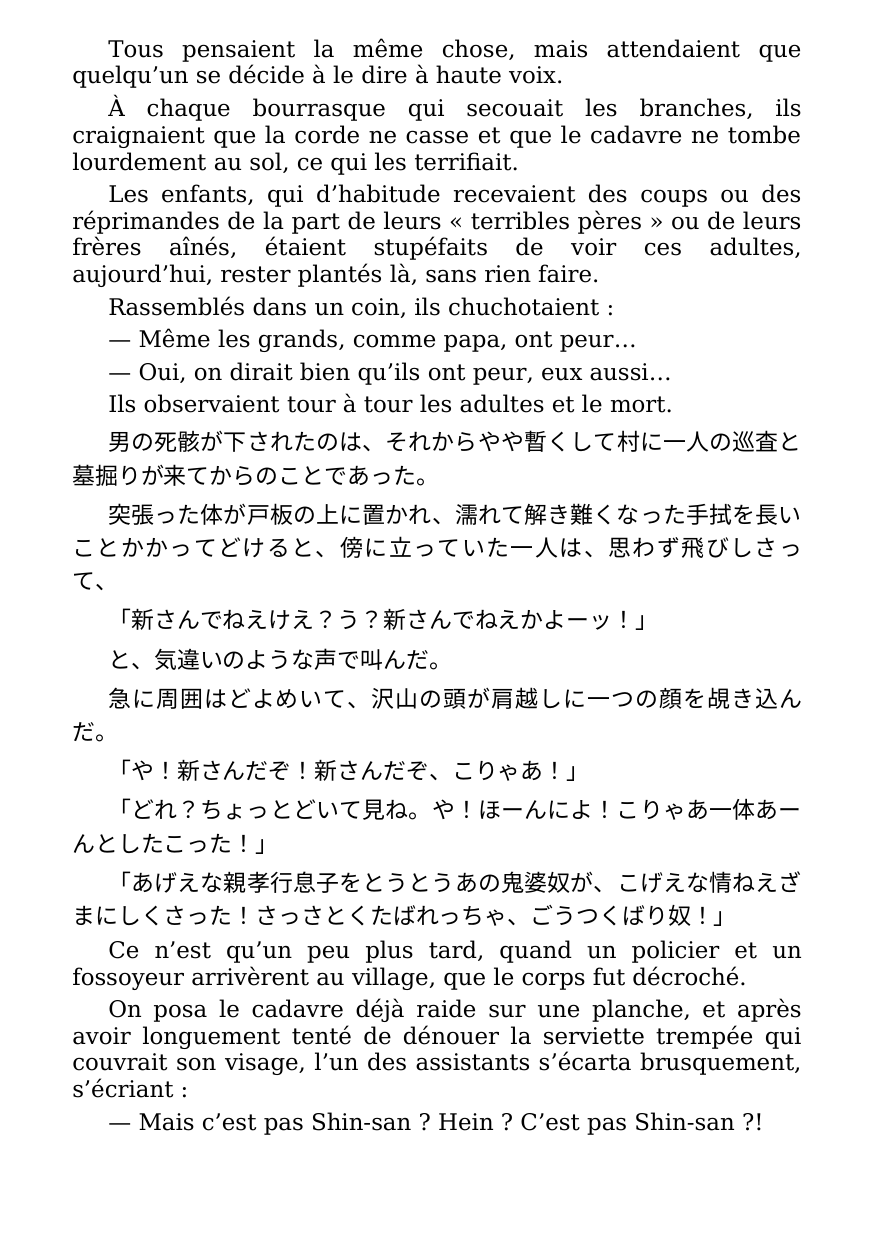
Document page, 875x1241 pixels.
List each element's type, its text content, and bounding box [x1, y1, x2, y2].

text 「あげえな親孝行息子をとうとうあの鬼婆奴が、こげえな情ねえざまにしくさった！さっさとくたばれっちゃ、ごうつくばり奴！」 [72, 864, 802, 931]
text Ce n’est qu’un peu plus tard, quand un policier et un fossoyeur arrivèrent au village, que le corps fut décroché. [72, 937, 802, 990]
text 突張った体が戸板の上に置かれ、濡れて解き難くなった手拭を長いことかかってどけると、傍に立っていた一人は、思わず飛びしさって、 [72, 497, 802, 596]
text Ils observaient tour à tour les adultes et le mort. [72, 392, 802, 418]
text Les enfants, qui d’habitude recevaient des coups ou des réprimandes de la part de leurs « terribles pères » ou de leurs frères aînés, étaient stupéfaits de voir ces adultes, aujourd’hui, rester plantés là, sans rien faire. [72, 181, 802, 288]
text 男の死骸が下されたのは、それからやや暫くして村に一人の巡査と墓掘りが来てからのことであった。 [72, 424, 802, 491]
text À chaque bourrasque qui secouait les branches, ils craignaient que la corde ne casse et que le cadavre ne tombe lourdement au sol, ce qui les terrifiait. [72, 95, 802, 175]
text Tous pensaient la même chose, mais attendaient que quelqu’un se décide à le dire à haute voix. [72, 36, 802, 89]
text On posa le cadavre déjà raide sur une planche, et après avoir longuement tenté de dénouer la serviette trempée qui couvrait son visage, l’un des assistants s’écarta brusquement, s’écriant : [72, 996, 802, 1103]
text 急に周囲はどよめいて、沢山の頭が肩越しに一つの顔を覘き込んだ。 [72, 681, 802, 747]
text — Oui, on dirait bien qu’ils ont peur, eux aussi… [72, 359, 802, 386]
text 「新さんでねえけえ？う？新さんでねえかよーッ！」 [72, 602, 802, 636]
text 「や！新さんだぞ！新さんだぞ、こりゃあ！」 [72, 753, 802, 786]
text — Mais c’est pas Shin-san ? Hein ? C’est pas Shin-san ?! [72, 1109, 802, 1136]
text 「どれ？ちょっとどいて見ね。や！ほーんによ！こりゃあ一体あーんとしたこった！」 [72, 792, 802, 859]
text — Même les grands, comme papa, ont peur… [72, 326, 802, 353]
text と、気違いのような声で叫んだ。 [72, 641, 802, 675]
text Rassemblés dans un coin, ils chuchotaient : [72, 294, 802, 321]
